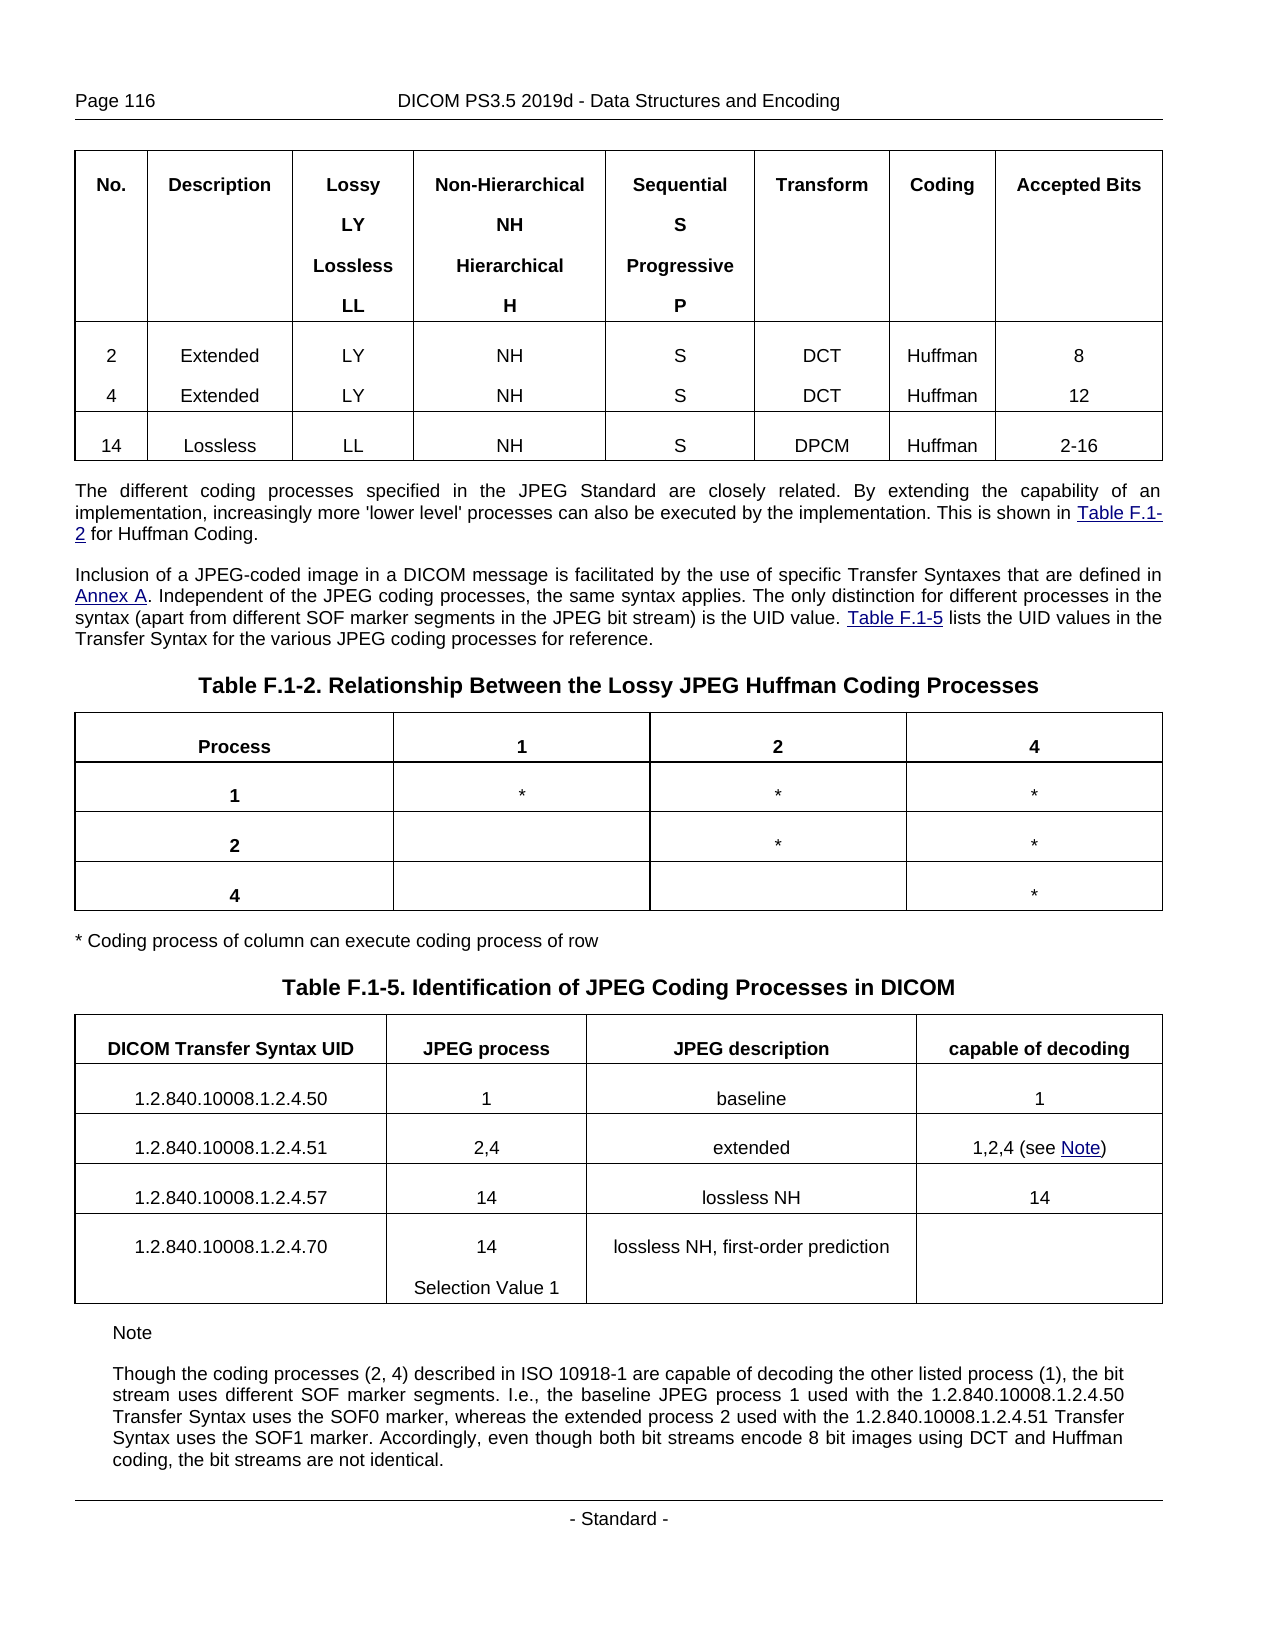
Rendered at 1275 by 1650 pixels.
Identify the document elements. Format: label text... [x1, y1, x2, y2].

table_cell baseline [587, 1064, 916, 1113]
table_cell 4 [76, 862, 393, 910]
table_cell LL [293, 412, 413, 460]
table_cell 1.2.840.10008.1.2.4.51 [76, 1114, 386, 1163]
table_cell 14 [917, 1164, 1162, 1212]
table_cell LY LY [293, 322, 413, 411]
table_cell * [651, 763, 906, 811]
table_header Transform [755, 151, 889, 321]
table_cell NH NH [414, 322, 605, 411]
table_cell Lossless [148, 412, 292, 460]
table_cell 1,2,4 (see Note) [917, 1114, 1162, 1163]
table_header Coding [890, 151, 995, 321]
text * Coding process of column can execute coding process of row [75, 930, 1162, 952]
table_cell Huffman Huffman [890, 322, 995, 411]
table_cell * [394, 763, 649, 811]
table_header Sequential S Progressive P [606, 151, 754, 321]
table_cell S [606, 412, 754, 460]
table_cell NH [414, 412, 605, 460]
table_cell 1 [387, 1064, 586, 1113]
table_cell DCT DCT [755, 322, 889, 411]
table_cell 1 [76, 763, 393, 811]
table_header Description [148, 151, 292, 321]
table_header capable of decoding [917, 1015, 1162, 1063]
table_cell * [907, 763, 1162, 811]
table_cell 1.2.840.10008.1.2.4.57 [76, 1164, 386, 1212]
table_cell lossless NH [587, 1164, 916, 1212]
table_header Non-Hierarchical NH Hierarchical H [414, 151, 605, 321]
table_header 2 [651, 713, 906, 761]
table_header JPEG description [587, 1015, 916, 1063]
table_cell * [907, 862, 1162, 910]
table_cell 2,4 [387, 1114, 586, 1163]
table_cell extended [587, 1114, 916, 1163]
table_cell 14 [387, 1164, 586, 1212]
table_cell 2 4 [76, 322, 147, 411]
table_cell 14 Selection Value 1 [387, 1214, 586, 1302]
table_cell 8 12 [996, 322, 1162, 411]
table_cell [394, 862, 649, 910]
table_cell Huffman [890, 412, 995, 460]
table_cell 2-16 [996, 412, 1162, 460]
table_cell * [651, 812, 906, 861]
text Table F.1-5. Identification of JPEG Coding Processes in DICOM [75, 974, 1162, 1000]
text Table F.1-2. Relationship Between the Lossy JPEG Huffman Coding Processes [75, 672, 1162, 698]
table_header JPEG process [387, 1015, 586, 1063]
text Note [112, 1322, 1125, 1344]
table_cell 1 [917, 1064, 1162, 1113]
table_cell Extended Extended [148, 322, 292, 411]
table_header Process [76, 713, 393, 761]
table_cell [651, 862, 906, 910]
table_header 4 [907, 713, 1162, 761]
table_header Accepted Bits [996, 151, 1162, 321]
table_cell S S [606, 322, 754, 411]
table_header No. [76, 151, 147, 321]
text The different coding processes specified in the JPEG Standard are closely related. By extending the capability of an implementation, increasingly more 'lower level' processes can also be executed by the implementation. This is shown in Table F.1-2 for Huffman Coding. [75, 480, 1162, 545]
table_cell 1.2.840.10008.1.2.4.50 [76, 1064, 386, 1113]
table_header DICOM Transfer Syntax UID [76, 1015, 386, 1063]
table_header 1 [394, 713, 649, 761]
table_cell 2 [76, 812, 393, 861]
table_cell lossless NH, first-order prediction [587, 1214, 916, 1302]
table_cell [394, 812, 649, 861]
table_cell * [907, 812, 1162, 861]
text Though the coding processes (2, 4) described in ISO 10918-1 are capable of decoding the other listed process (1), the bit stream uses different SOF marker segments. I.e., the baseline JPEG process 1 used with the 1.2.840.10008.1.2.4.50 Transfer Syntax uses the SOF0 marker, whereas the extended process 2 used with the 1.2.840.10008.1.2.4.51 Transfer Syntax uses the SOF1 marker. Accordingly, even though both bit streams encode 8 bit images using DCT and Huffman coding, the bit streams are not identical. [112, 1362, 1125, 1470]
table_header Lossy LY Lossless LL [293, 151, 413, 321]
text Inclusion of a JPEG-coded image in a DICOM message is facilitated by the use of specific Transfer Syntaxes that are defined in Annex A. Independent of the JPEG coding processes, the same syntax applies. The only distinction for different processes in the syntax (apart from different SOF marker segments in the JPEG bit stream) is the UID value. Table F.1-5 lists the UID values in the Transfer Syntax for the various JPEG coding processes for reference. [75, 563, 1162, 650]
table_cell DPCM [755, 412, 889, 460]
table_cell [917, 1214, 1162, 1302]
table_cell 1.2.840.10008.1.2.4.70 [76, 1214, 386, 1302]
table_cell 14 [76, 412, 147, 460]
